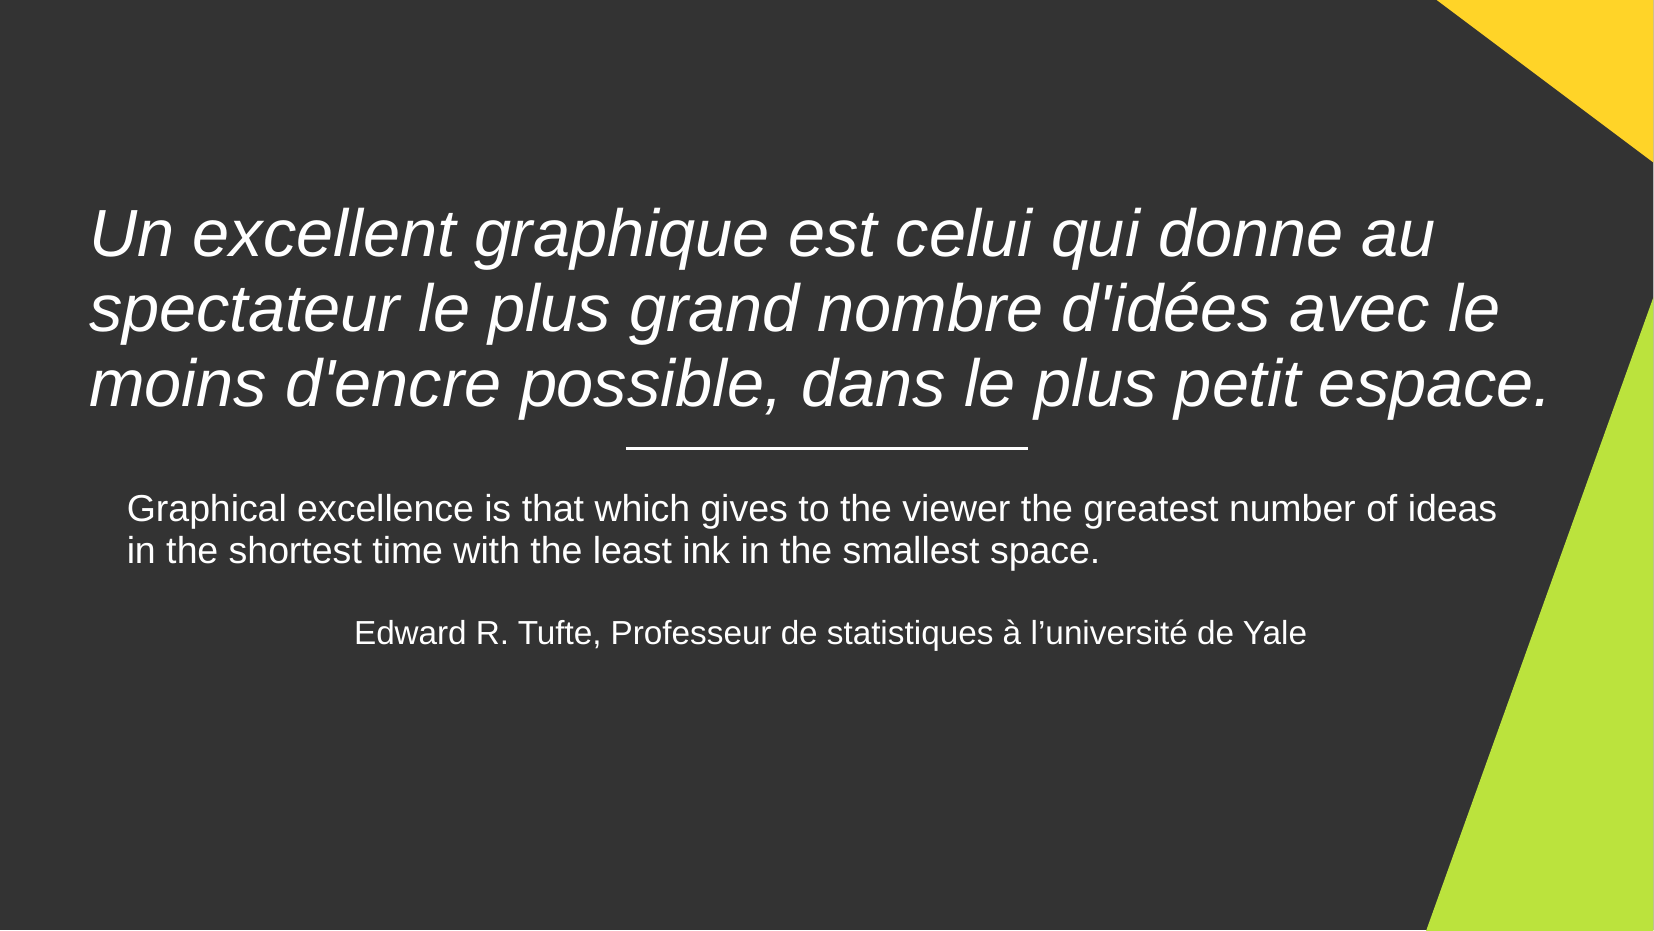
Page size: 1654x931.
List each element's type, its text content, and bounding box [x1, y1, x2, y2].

text_box [1436, 0, 1654, 163]
text_box [1426, 295, 1654, 931]
title Edward R. Tufte, Professeur de statistiques à l’université de Yale [31, 614, 1622, 652]
text_box Un excellent graphique est celui qui donne au spectateur le plus grand nombre d'idées avec le moins d'encre possible, dans le plus petit espace. [74, 188, 1580, 429]
text_box Graphical excellence is that which gives to the viewer the greatest number of ideas in the shortest time with the least ink in the smallest space. [112, 479, 1542, 579]
